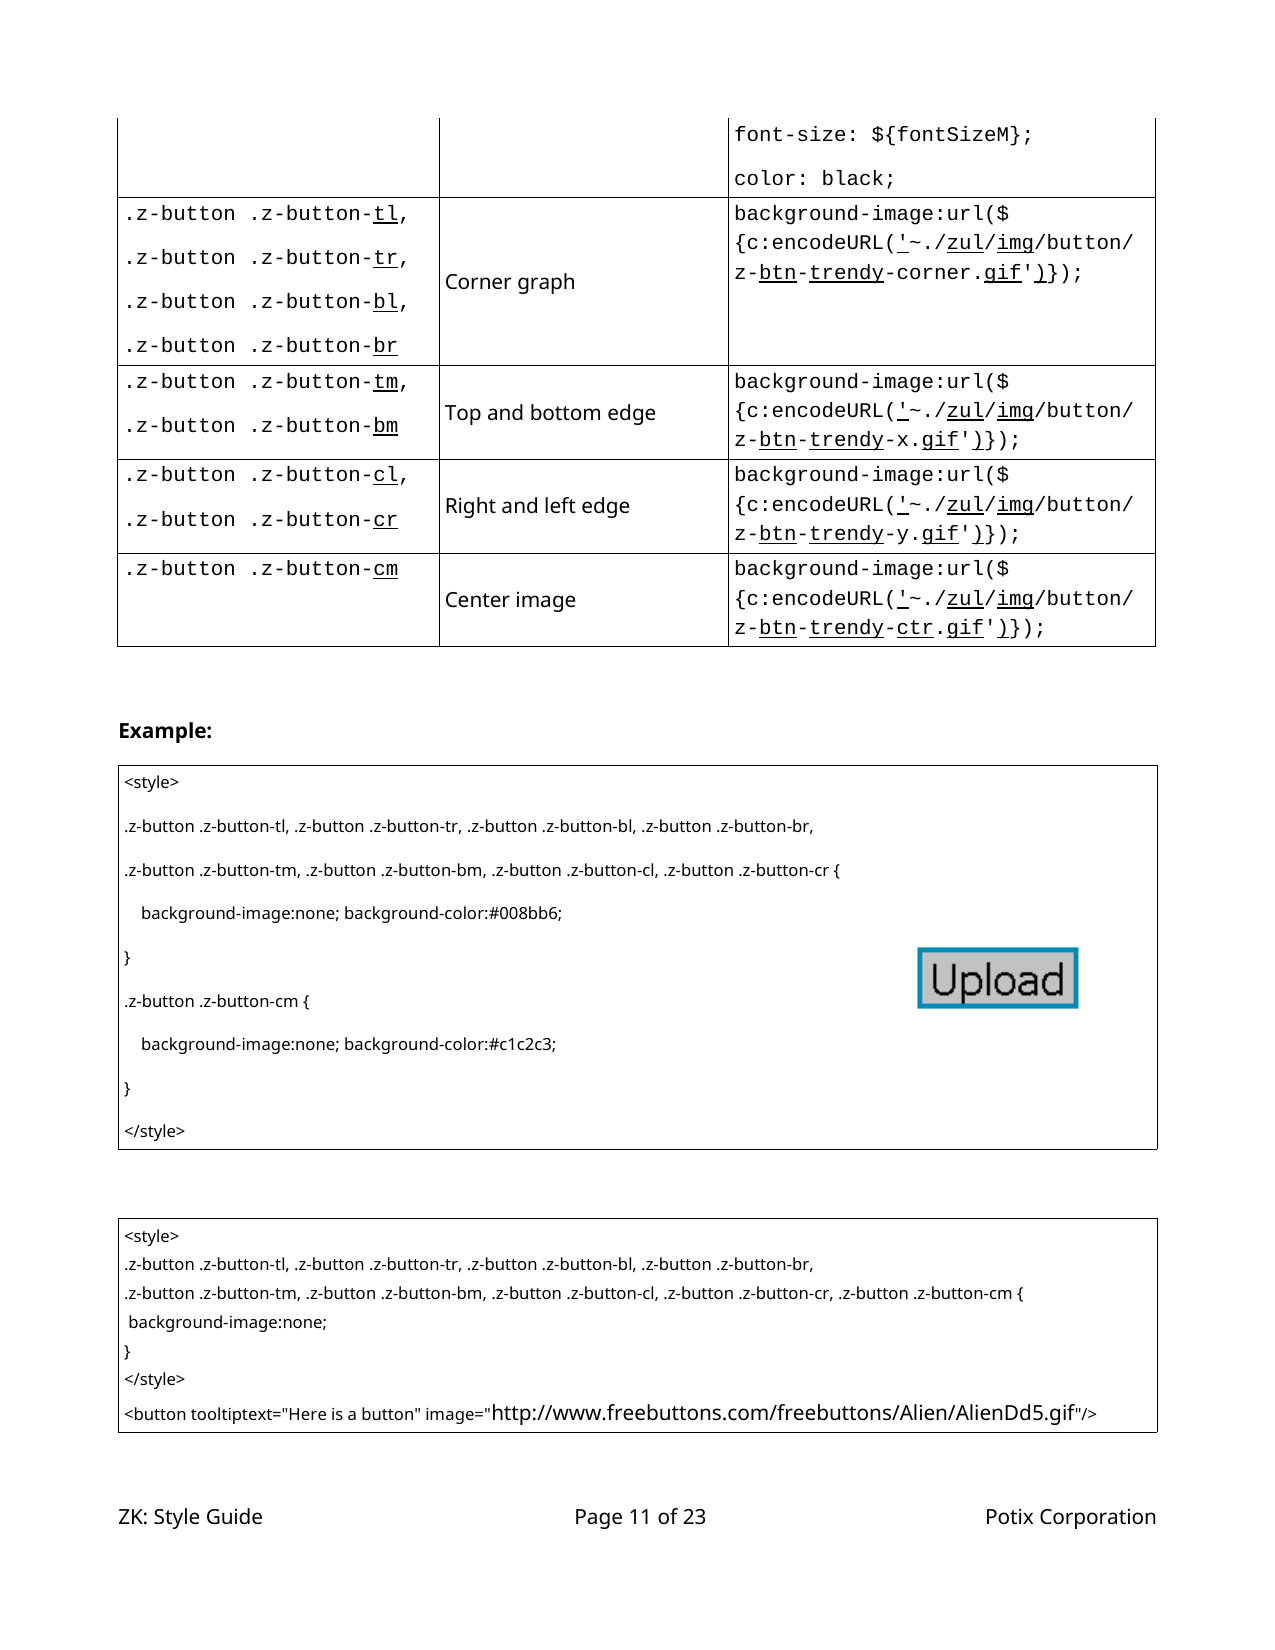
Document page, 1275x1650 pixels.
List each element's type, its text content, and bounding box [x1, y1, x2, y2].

table_header <style> .z-button .z-button-tl, .z-button .z-button-tr, .z-button .z-button-bl, .z-button .z-button-br, .z-button .z-button-tm, .z-button .z-button-bm, .z-button .z-button-cl, .z-button .z-button-cr { background-image:none; background-color:#008bb6; } .z-button .z-button-cm { background-image:none; background-color:#c1c2c3; } </style> [119, 766, 1157, 1149]
table_cell [440, 118, 728, 197]
table_cell Corner graph [440, 198, 728, 365]
table_cell .z-button .z-button-cm [118, 554, 439, 646]
table_header <style> .z-button .z-button-tl, .z-button .z-button-tr, .z-button .z-button-bl, .z-button .z-button-br, .z-button .z-button-tm, .z-button .z-button-bm, .z-button .z-button-cl, .z-button .z-button-cr, .z-button .z-button-cm { background-image:none; } </style> <button tooltiptext="Here is a button" image="http://www.freebuttons.com/freebuttons/Alien/AlienDd5.gif"/> [119, 1219, 1157, 1432]
table_cell background-image:url(${c:encodeURL('~./zul/img/button/z-btn-trendy-corner.gif')}); [729, 198, 1155, 365]
table_cell background-image:url(${c:encodeURL('~./zul/img/button/z-btn-trendy-y.gif')}); [729, 460, 1155, 553]
table_cell background-image:url(${c:encodeURL('~./zul/img/button/z-btn-trendy-x.gif')}); [729, 366, 1155, 459]
table_cell .z-button .z-button-cl, .z-button .z-button-cr [118, 460, 439, 553]
table_cell background-image:url(${c:encodeURL('~./zul/img/button/z-btn-trendy-ctr.gif')}); [729, 554, 1155, 646]
table_cell .z-button .z-button-tl, .z-button .z-button-tr, .z-button .z-button-bl, .z-button .z-button-br [118, 198, 439, 365]
table_cell font-size: ${fontSizeM}; color: black; [729, 118, 1155, 197]
table_cell [118, 118, 439, 197]
table_cell Top and bottom edge [440, 366, 728, 459]
text Example: [118, 716, 1157, 744]
table_cell .z-button .z-button-tm, .z-button .z-button-bm [118, 366, 439, 459]
table_cell Center image [440, 554, 728, 646]
table_cell Right and left edge [440, 460, 728, 553]
